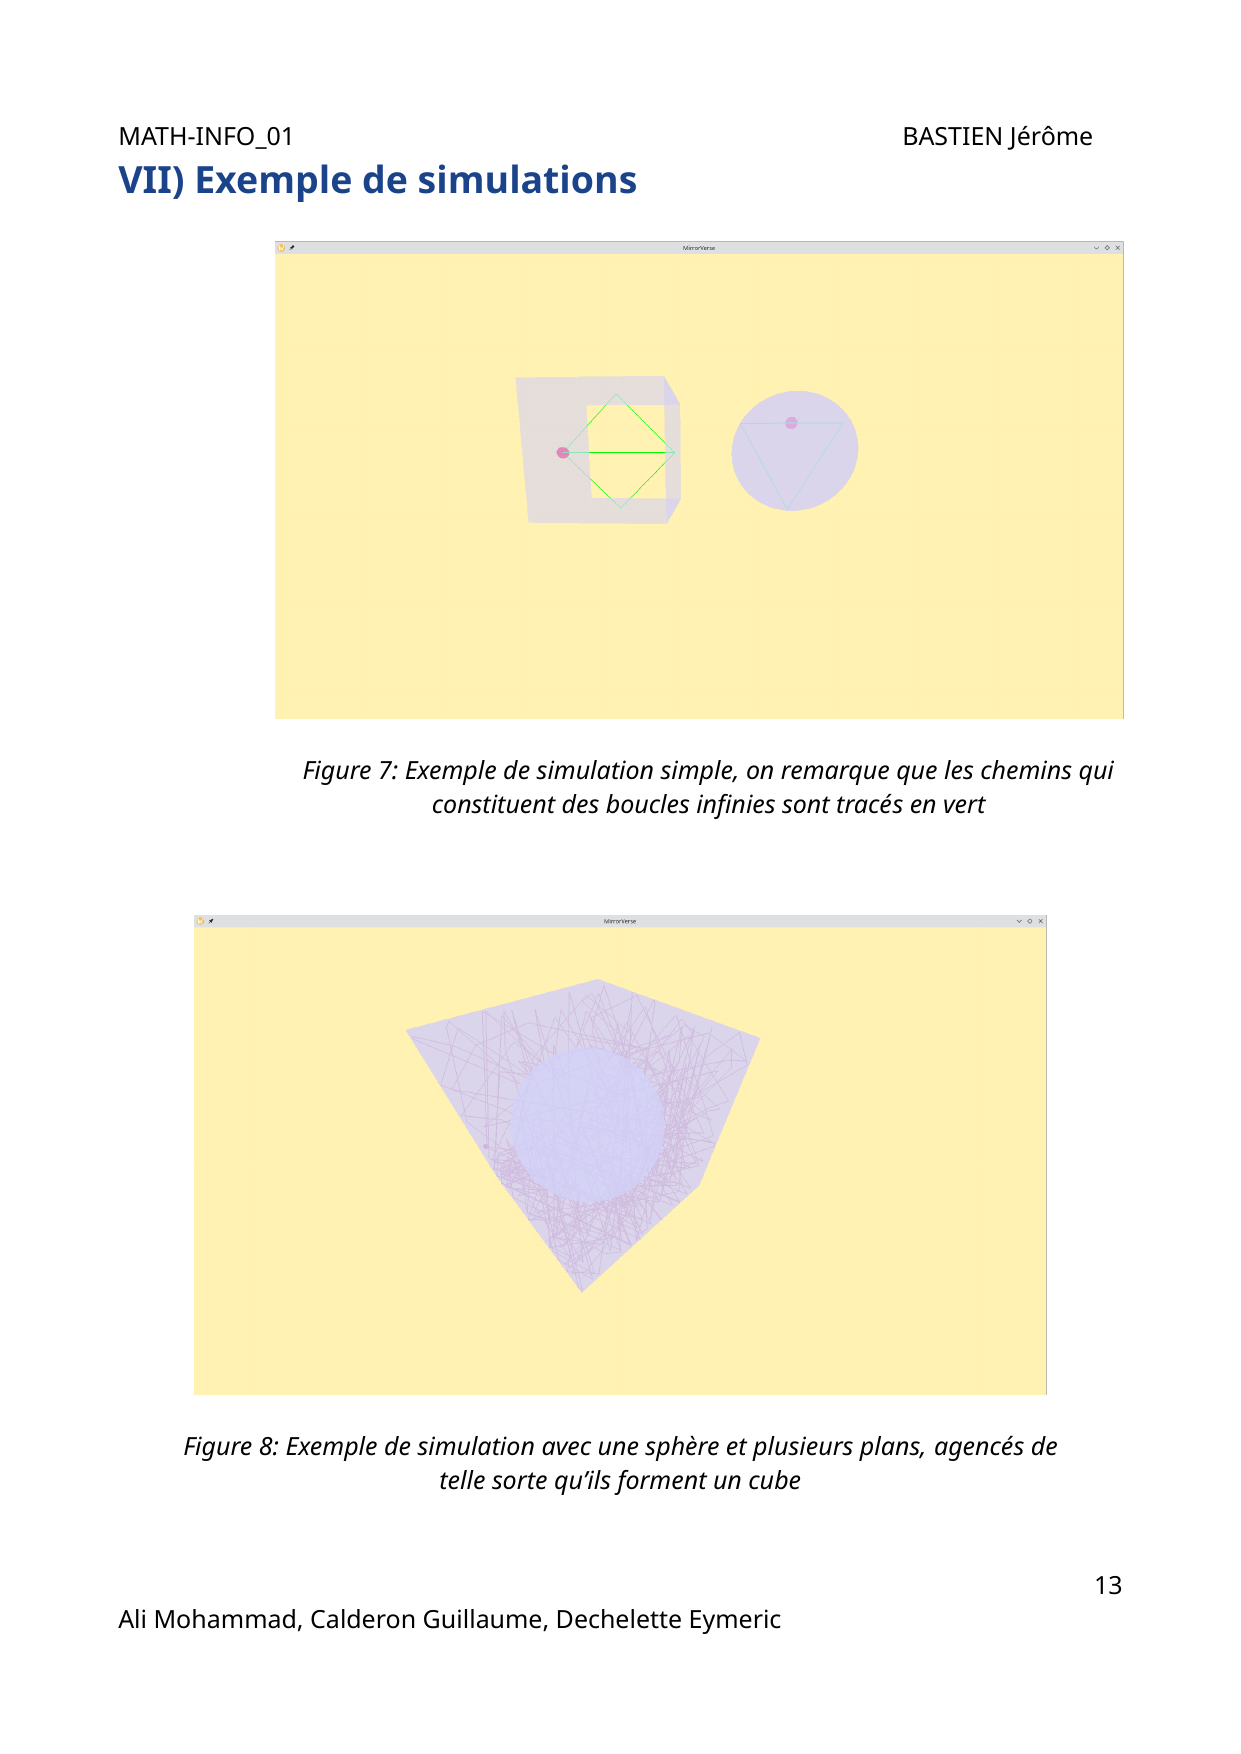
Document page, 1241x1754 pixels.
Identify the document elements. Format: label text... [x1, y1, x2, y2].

subtitle VII) Exemple de simulations [118, 153, 1122, 204]
text Figure 7: Exemple de simulation simple, on remarque que les chemins qui constituent des boucles infinies sont tracés en vert [256, 753, 1161, 821]
picture [165, 892, 1075, 1429]
picture [246, 218, 1152, 753]
text Figure 8: Exemple de simulation avec une sphère et plusieurs plans, agencés de telle sorte qu’ils forment un cube [166, 1429, 1075, 1496]
